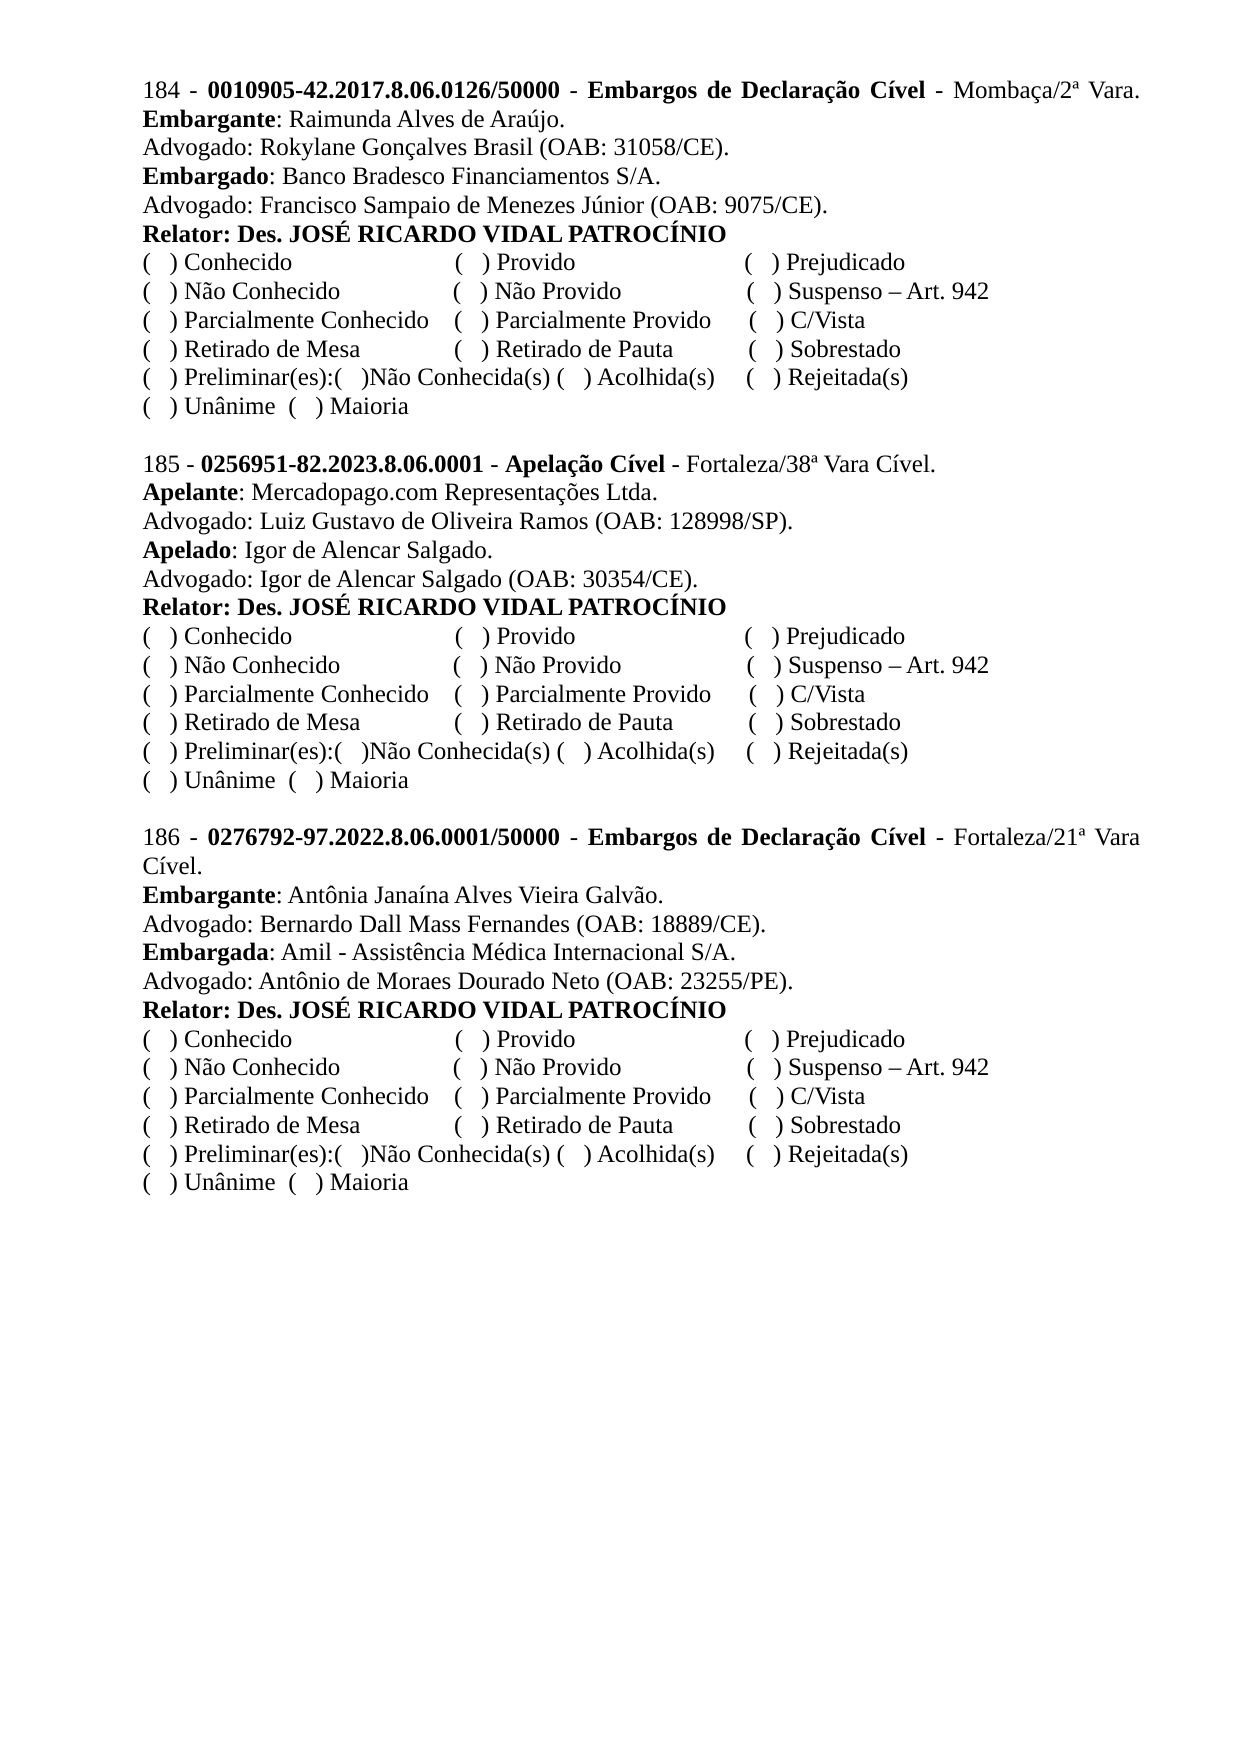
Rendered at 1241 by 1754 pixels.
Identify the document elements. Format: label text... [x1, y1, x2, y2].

text Relator: Des. JOSÉ RICARDO VIDAL PATROCÍNIO [142, 592, 1141, 621]
text ( ) Preliminar(es):( )Não Conhecida(s) ( ) Acolhida(s) ( ) Rejeitada(s) [142, 362, 1158, 391]
text Advogado: Igor de Alencar Salgado (OAB: 30354/CE). [142, 564, 1141, 592]
text ( ) Não Conhecido ( ) Não Provido ( ) Suspenso – Art. 942 [142, 650, 1158, 679]
text Advogado: Francisco Sampaio de Menezes Júnior (OAB: 9075/CE). [142, 190, 1141, 219]
text ( ) Parcialmente Conhecido ( ) Parcialmente Provido ( ) C/Vista [142, 305, 1158, 334]
text ( ) Retirado de Mesa ( ) Retirado de Pauta ( ) Sobrestado [142, 1110, 1158, 1139]
text Embargado: Banco Bradesco Financiamentos S/A. [142, 161, 1141, 190]
text Relator: Des. JOSÉ RICARDO VIDAL PATROCÍNIO [142, 995, 1141, 1024]
text ( ) Unânime ( ) Maioria [142, 765, 1158, 794]
text ( ) Parcialmente Conhecido ( ) Parcialmente Provido ( ) C/Vista [142, 679, 1158, 707]
text ( ) Preliminar(es):( )Não Conhecida(s) ( ) Acolhida(s) ( ) Rejeitada(s) [142, 1139, 1158, 1167]
text Advogado: Luiz Gustavo de Oliveira Ramos (OAB: 128998/SP). [142, 506, 1141, 535]
text ( ) Unânime ( ) Maioria [142, 1167, 1158, 1196]
text ( ) Unânime ( ) Maioria [142, 391, 1158, 420]
text Advogado: Rokylane Gonçalves Brasil (OAB: 31058/CE). [142, 132, 1141, 161]
text ( ) Conhecido ( ) Provido ( ) Prejudicado [142, 621, 1141, 650]
text ( ) Retirado de Mesa ( ) Retirado de Pauta ( ) Sobrestado [142, 334, 1158, 362]
text ( ) Conhecido ( ) Provido ( ) Prejudicado [142, 1024, 1141, 1052]
text 185 - 0256951-82.2023.8.06.0001 - Apelação Cível - Fortaleza/38ª Vara Cível. [142, 449, 1141, 477]
text Apelante: Mercadopago.com Representações Ltda. [142, 477, 1141, 506]
text Apelado: Igor de Alencar Salgado. [142, 535, 1141, 564]
text Relator: Des. JOSÉ RICARDO VIDAL PATROCÍNIO [142, 219, 1141, 247]
text Embargada: Amil - Assistência Médica Internacional S/A. [142, 937, 1141, 966]
text ( ) Conhecido ( ) Provido ( ) Prejudicado [142, 247, 1141, 276]
text Embargante: Antônia Janaína Alves Vieira Galvão. [142, 880, 1141, 909]
text ( ) Parcialmente Conhecido ( ) Parcialmente Provido ( ) C/Vista [142, 1081, 1158, 1110]
text 186 - 0276792-97.2022.8.06.0001/50000 - Embargos de Declaração Cível - Fortaleza/21ª Vara Cível. [142, 822, 1141, 880]
text ( ) Preliminar(es):( )Não Conhecida(s) ( ) Acolhida(s) ( ) Rejeitada(s) [142, 736, 1158, 765]
text Advogado: Antônio de Moraes Dourado Neto (OAB: 23255/PE). [142, 966, 1141, 995]
text ( ) Não Conhecido ( ) Não Provido ( ) Suspenso – Art. 942 [142, 1052, 1158, 1081]
text ( ) Retirado de Mesa ( ) Retirado de Pauta ( ) Sobrestado [142, 707, 1158, 736]
text ( ) Não Conhecido ( ) Não Provido ( ) Suspenso – Art. 942 [142, 276, 1158, 305]
text 184 - 0010905-42.2017.8.06.0126/50000 - Embargos de Declaração Cível - Mombaça/2ª Vara. Embargante: Raimunda Alves de Araújo. [142, 75, 1141, 132]
text Advogado: Bernardo Dall Mass Fernandes (OAB: 18889/CE). [142, 909, 1141, 937]
